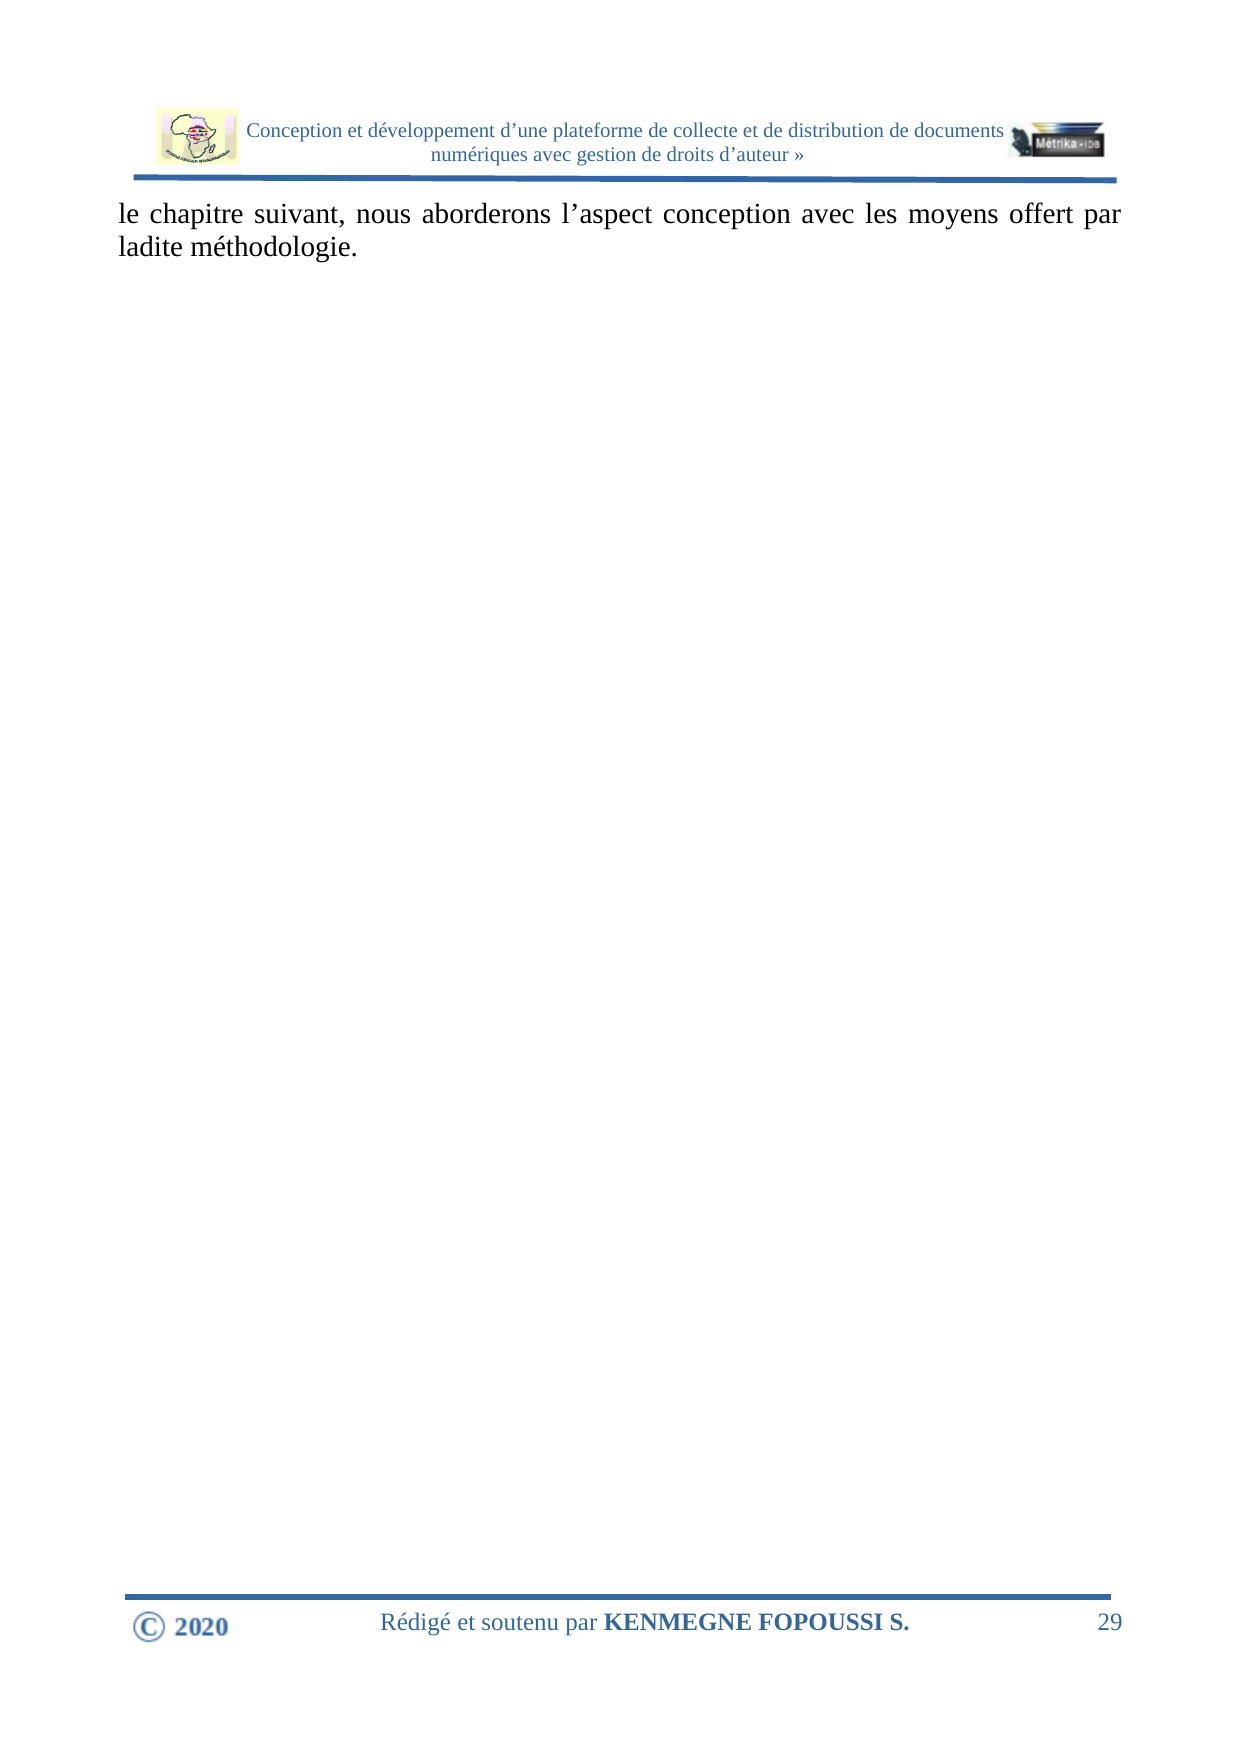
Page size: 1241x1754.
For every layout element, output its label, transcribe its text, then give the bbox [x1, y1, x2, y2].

text le chapitre suivant, nous aborderons l’aspect conception avec les moyens offert par ladite méthodologie. [118, 196, 1122, 263]
picture [126, 1604, 231, 1647]
picture [1003, 116, 1109, 160]
picture [154, 107, 241, 166]
